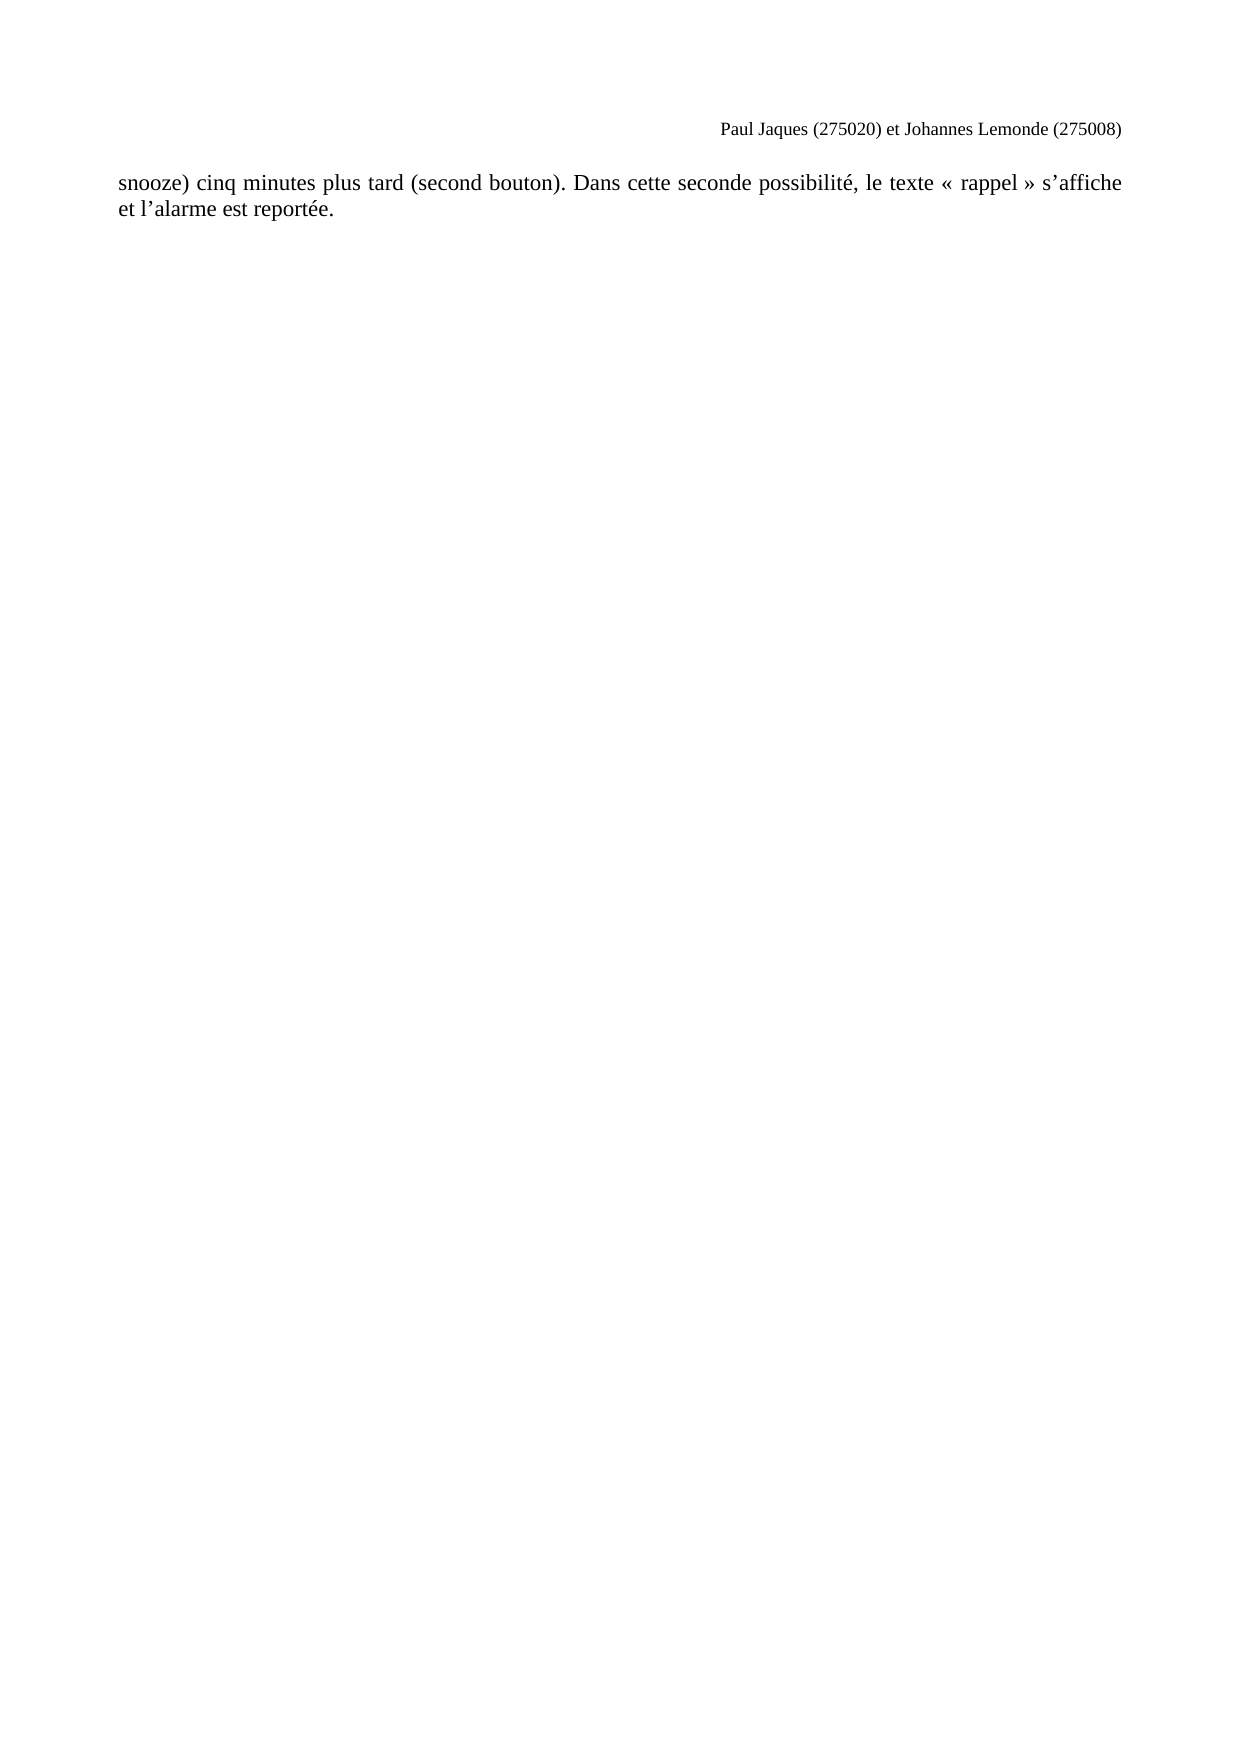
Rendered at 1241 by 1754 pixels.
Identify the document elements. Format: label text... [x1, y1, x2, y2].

text snooze) cinq minutes plus tard (second bouton). Dans cette seconde possibilité, le texte « rappel » s’affiche et l’alarme est reportée. [118, 169, 1122, 222]
